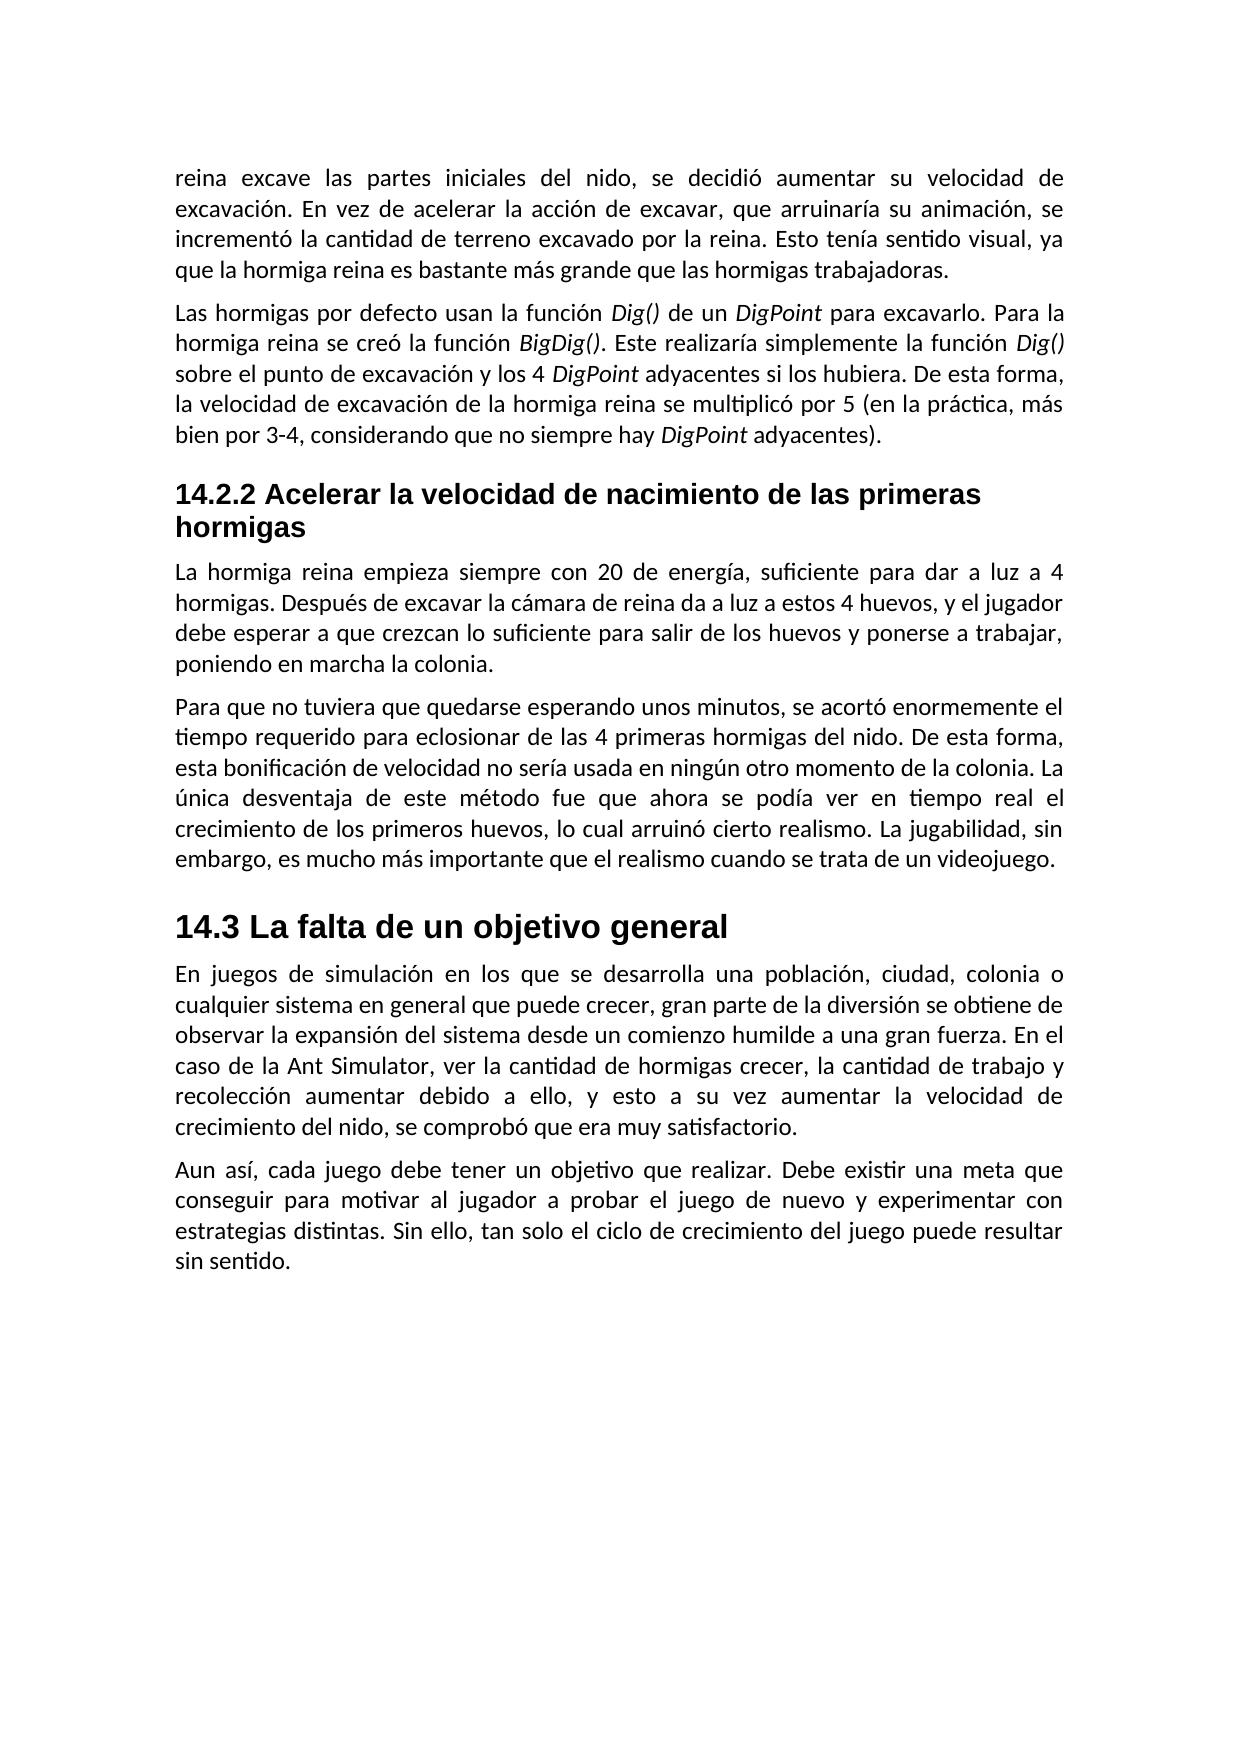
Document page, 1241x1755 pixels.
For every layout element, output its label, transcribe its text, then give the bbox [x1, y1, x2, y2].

subtitle La falta de un objetivo general [175, 907, 1065, 946]
text Las hormigas por defecto usan la función Dig() de un DigPoint para excavarlo. Para la hormiga reina se creó la función BigDig(). Este realizaría simplemente la función Dig() sobre el punto de excavación y los 4 DigPoint adyacentes si los hubiera. De esta forma, la velocidad de excavación de la hormiga reina se multiplicó por 5 (en la práctica, más bien por 3-4, considerando que no siempre hay DigPoint adyacentes). [175, 297, 1065, 450]
text reina excave las partes iniciales del nido, se decidió aumentar su velocidad de excavación. En vez de acelerar la acción de excavar, que arruinaría su animación, se incrementó la cantidad de terreno excavado por la reina. Esto tenía sentido visual, ya que la hormiga reina es bastante más grande que las hormigas trabajadoras. [175, 162, 1065, 284]
subtitle Acelerar la velocidad de nacimiento de las primeras hormigas [175, 477, 1065, 544]
text En juegos de simulación en los que se desarrolla una población, ciudad, colonia o cualquier sistema en general que puede crecer, gran parte de la diversión se obtiene de observar la expansión del sistema desde un comienzo humilde a una gran fuerza. En el caso de la Ant Simulator, ver la cantidad de hormigas crecer, la cantidad de trabajo y recolección aumentar debido a ello, y esto a su vez aumentar la velocidad de crecimiento del nido, se comprobó que era muy satisfactorio. [175, 958, 1065, 1141]
text Aun así, cada juego debe tener un objetivo que realizar. Debe existir una meta que conseguir para motivar al jugador a probar el juego de nuevo y experimentar con estrategias distintas. Sin ello, tan solo el ciclo de crecimiento del juego puede resultar sin sentido. [175, 1154, 1065, 1276]
text Para que no tuviera que quedarse esperando unos minutos, se acortó enormemente el tiempo requerido para eclosionar de las 4 primeras hormigas del nido. De esta forma, esta bonificación de velocidad no sería usada en ningún otro momento de la colonia. La única desventaja de este método fue que ahora se podía ver en tiempo real el crecimiento de los primeros huevos, lo cual arruinó cierto realismo. La jugabilidad, sin embargo, es mucho más importante que el realismo cuando se trata de un videojuego. [175, 691, 1065, 874]
text La hormiga reina empieza siempre con 20 de energía, suficiente para dar a luz a 4 hormigas. Después de excavar la cámara de reina da a luz a estos 4 huevos, y el jugador debe esperar a que crezcan lo suficiente para salir de los huevos y ponerse a trabajar, poniendo en marcha la colonia. [175, 556, 1065, 678]
